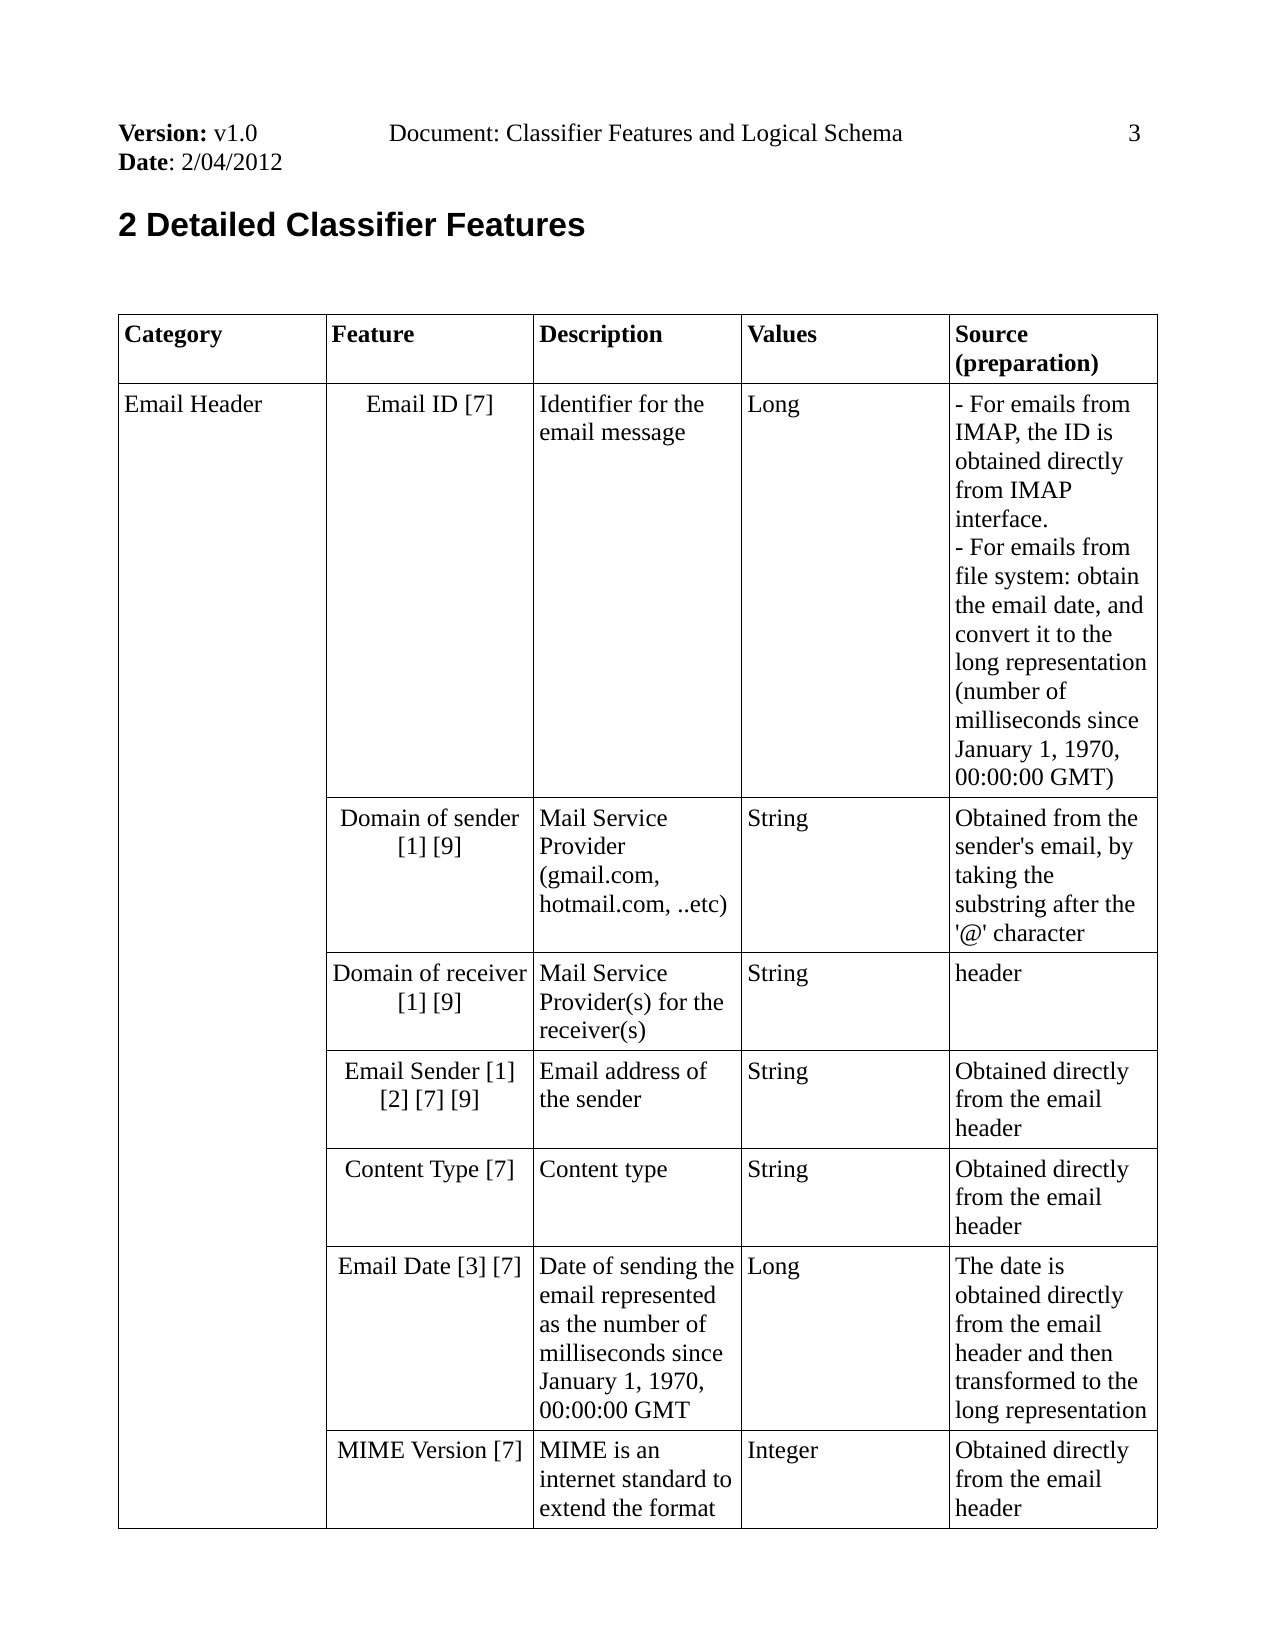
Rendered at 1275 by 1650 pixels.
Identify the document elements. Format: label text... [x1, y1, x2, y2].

table_cell - For emails from IMAP, the ID is obtained directly from IMAP interface. - For emails from file system: obtain the email date, and convert it to the long representation (number of milliseconds since January 1, 1970, 00:00:00 GMT) [950, 384, 1157, 797]
table_cell Identifier for the email message [534, 384, 741, 797]
table_cell Integer [742, 1431, 949, 1527]
table_cell String [742, 1051, 949, 1148]
table_cell Content Type [7] [327, 1149, 533, 1246]
table_header Category [119, 315, 326, 383]
table_cell MIME is an internet standard to extend the format [534, 1431, 741, 1527]
table_cell String [742, 1149, 949, 1246]
table_header Feature [327, 315, 533, 383]
table_cell String [742, 798, 949, 952]
table_header Source (preparation) [950, 315, 1157, 383]
table_cell Obtained directly from the email header [950, 1149, 1157, 1246]
table_cell Email Header [119, 384, 326, 1527]
table_cell Long [742, 384, 949, 797]
table_cell Email Sender [1] [2] [7] [9] [327, 1051, 533, 1148]
table_header Description [534, 315, 741, 383]
table_cell Mail Service Provider (gmail.com, hotmail.com, ..etc) [534, 798, 741, 952]
table_cell The date is obtained directly from the email header and then transformed to the long representation [950, 1247, 1157, 1430]
table_cell Email ID [7] [327, 384, 533, 797]
table_cell Domain of receiver [1] [9] [327, 953, 533, 1050]
table_cell Content type [534, 1149, 741, 1246]
table_cell Email address of the sender [534, 1051, 741, 1148]
table_cell MIME Version [7] [327, 1431, 533, 1527]
table_header Values [742, 315, 949, 383]
table_cell Obtained from the sender's email, by taking the substring after the '@' character [950, 798, 1157, 952]
table_cell Date of sending the email represented as the number of milliseconds since January 1, 1970, 00:00:00 GMT [534, 1247, 741, 1430]
subtitle 2 Detailed Classifier Features [118, 205, 1157, 244]
table_cell Domain of sender [1] [9] [327, 798, 533, 952]
table_cell String [742, 953, 949, 1050]
table_cell Long [742, 1247, 949, 1430]
table_cell Mail Service Provider(s) for the receiver(s) [534, 953, 741, 1050]
table_cell Email Date [3] [7] [327, 1247, 533, 1430]
table_cell header [950, 953, 1157, 1050]
table_cell Obtained directly from the email header [950, 1431, 1157, 1527]
table_cell Obtained directly from the email header [950, 1051, 1157, 1148]
